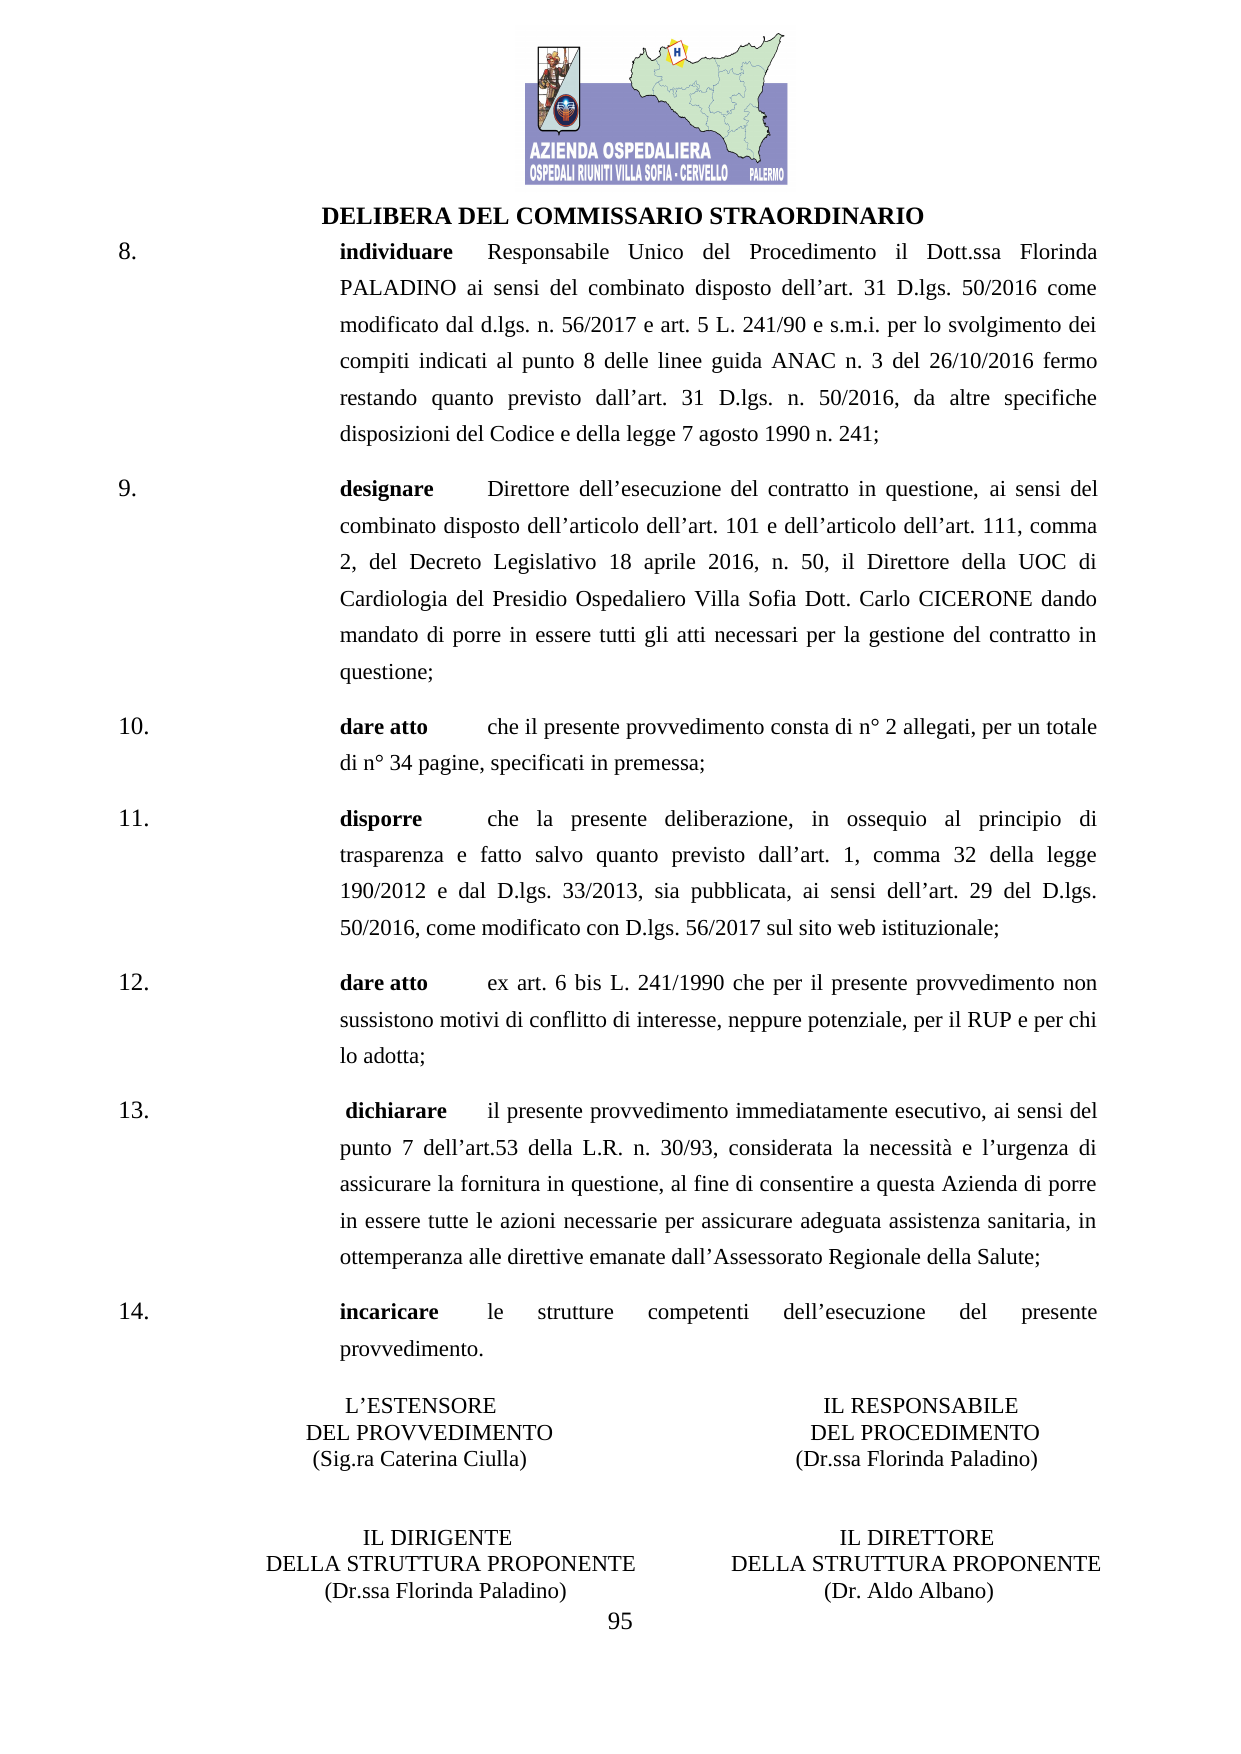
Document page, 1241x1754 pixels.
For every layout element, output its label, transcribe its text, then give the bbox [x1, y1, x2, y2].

text IL DIRIGENTE IL DIRETTORE [192, 1524, 1122, 1550]
list dichiarare il presente provvedimento immediatamente esecutivo, ai sensi del punto 7 dell’art.53 della L.R. n. 30/93, considerata la necessità e l’urgenza di assicurare la fornitura in questione, al fine di consentire a questa Azienda di porre in essere tutte le azioni necessarie per assicurare adeguata assistenza sanitaria, in ottemperanza alle direttive emanate dall’Assessorato Regionale della Salute; [118, 1089, 1098, 1272]
list incaricare le strutture competenti dell’esecuzione del presente provvedimento. [118, 1291, 1098, 1363]
list dare atto che il presente provvedimento consta di n° 2 allegati, per un totale di n° 34 pagine, specificati in premessa; [118, 705, 1098, 778]
list disporre che la presente deliberazione, in ossequio al principio di trasparenza e fatto salvo quanto previsto dall’art. 1, comma 32 della legge 190/2012 e dal D.lgs. 33/2013, sia pubblicata, ai sensi dell’art. 29 del D.lgs. 50/2016, come modificato con D.lgs. 56/2017 sul sito web istituzionale; [118, 797, 1098, 943]
list dare atto ex art. 6 bis L. 241/1990 che per il presente provvedimento non sussistono motivi di conflitto di interesse, neppure potenziale, per il RUP e per chi lo adotta; [118, 961, 1098, 1071]
text L’ESTENSORE IL RESPONSABILE [339, 1390, 1122, 1418]
text DEL PROVVEDIMENTO DEL PROCEDIMENTO [118, 1418, 1122, 1445]
list designare Direttore dell’esecuzione del contratto in questione, ai sensi del combinato disposto dell’articolo dell’art. 101 e dell’articolo dell’art. 111, comma 2, del Decreto Legislativo 18 aprile 2016, n. 50, il Direttore della UOC di Cardiologia del Presidio Ospedaliero Villa Sofia Dott. Carlo CICERONE dando mandato di porre in essere tutti gli atti necessari per la gestione del contratto in questione; [118, 468, 1098, 686]
list individuare Responsabile Unico del Procedimento il Dott.ssa Florinda PALADINO ai sensi del combinato disposto dell’art. 31 D.lgs. 50/2016 come modificato dal d.lgs. n. 56/2017 e art. 5 L. 241/90 e s.m.i. per lo svolgimento dei compiti indicati al punto 8 delle linee guida ANAC n. 3 del 26/10/2016 fermo restando quanto previsto dall’art. 31 D.lgs. n. 50/2016, da altre specifiche disposizioni del Codice e della legge 7 agosto 1990 n. 241; [118, 230, 1098, 449]
text (Sig.ra Caterina Ciulla) (Dr.ssa Florinda Paladino) [118, 1445, 1122, 1471]
text (Dr.ssa Florinda Paladino) (Dr. Aldo Albano) [118, 1577, 1122, 1603]
text DELLA STRUTTURA PROPONENTE DELLA STRUTTURA PROPONENTE [192, 1550, 1122, 1577]
